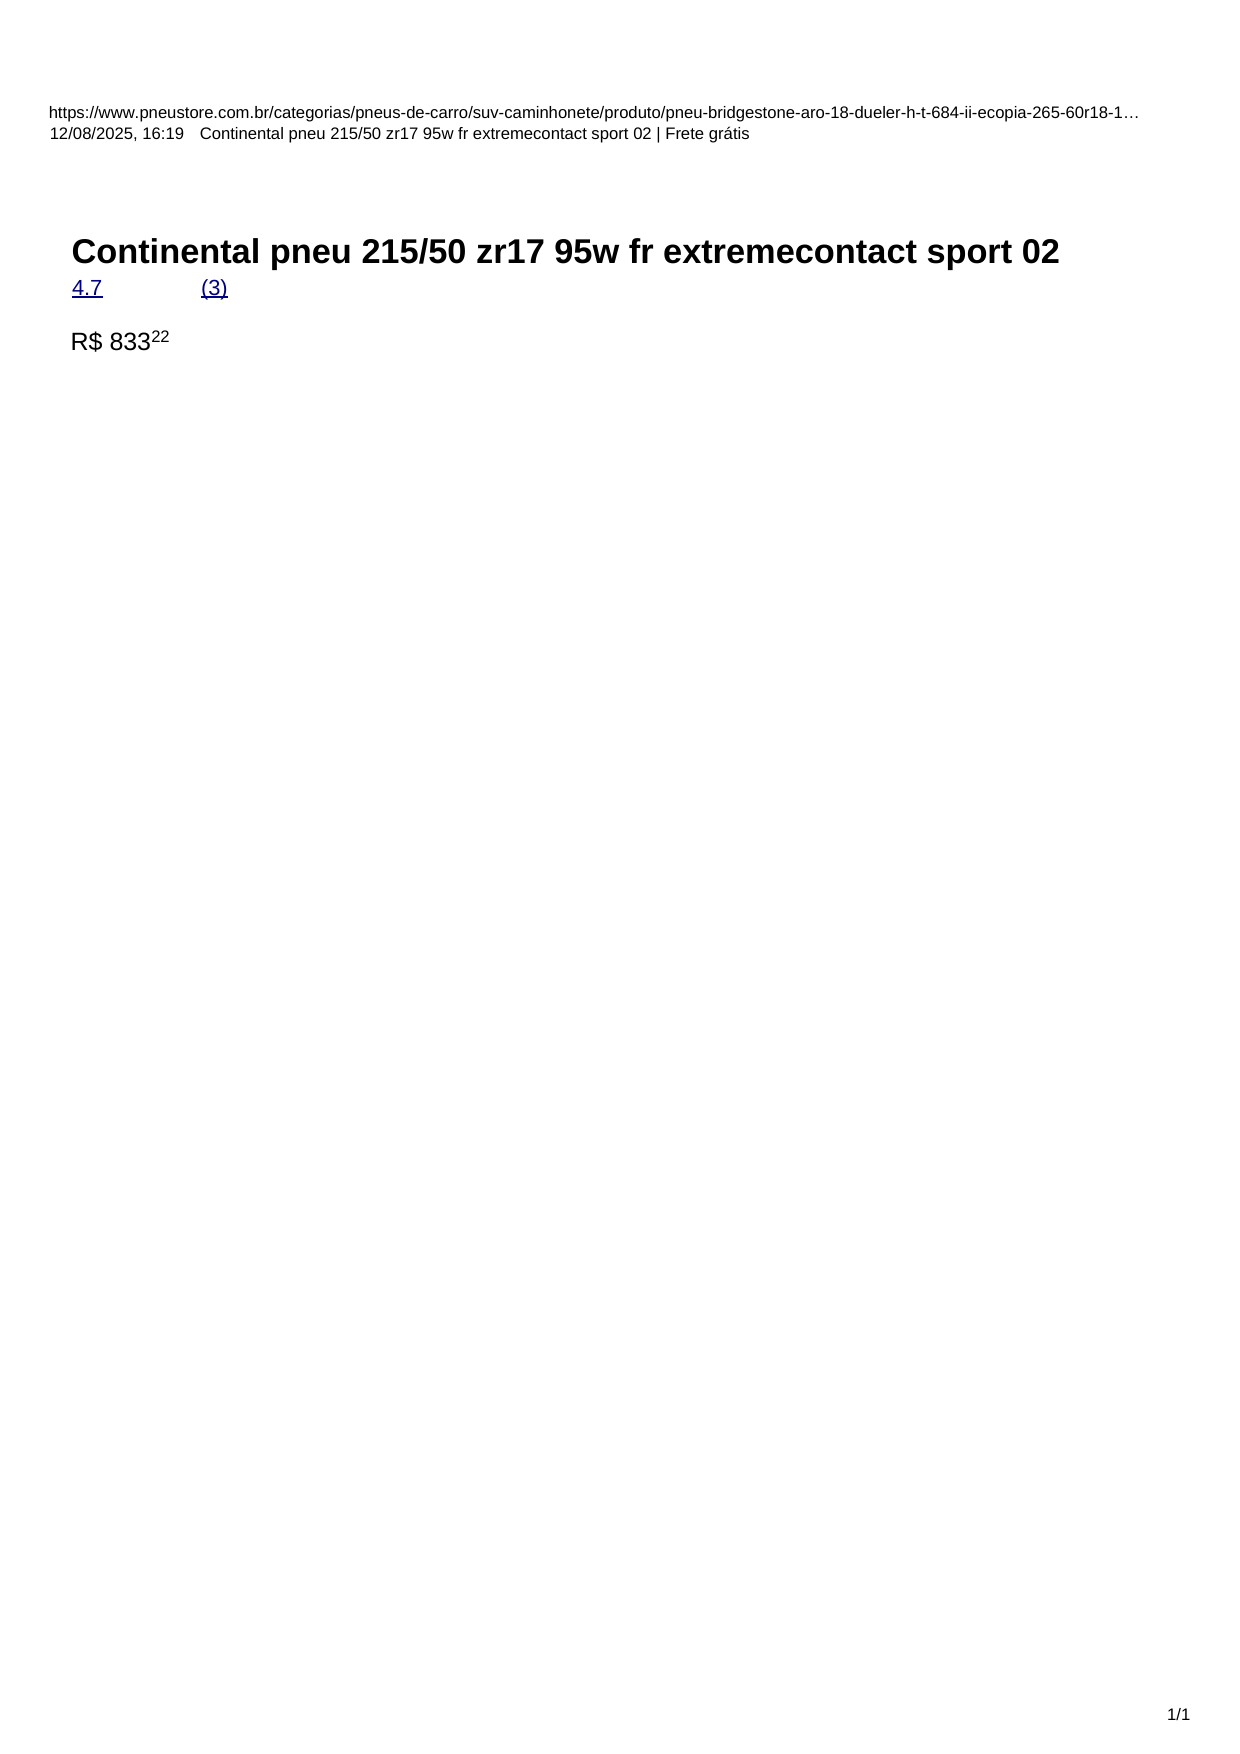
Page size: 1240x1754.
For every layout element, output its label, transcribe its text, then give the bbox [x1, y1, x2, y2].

text https://www.pneustore.com.br/categorias/pneus-de-carro/suv-caminhonete/produto/pneu-bridgestone-aro-18-dueler-h-t-684-ii-ecopia-265-60r18-1… 12/08/2025, 16:19 Continental pneu 215/50 zr17 95w fr extremecontact sport 02 | Frete grátis [48, 103, 1190, 143]
text 4.7 (3) [50, 273, 1190, 301]
text R$ 83322 [70, 327, 1190, 356]
subtitle Continental pneu 215/50 zr17 95w fr extremecontact sport 02 [71, 231, 1190, 270]
